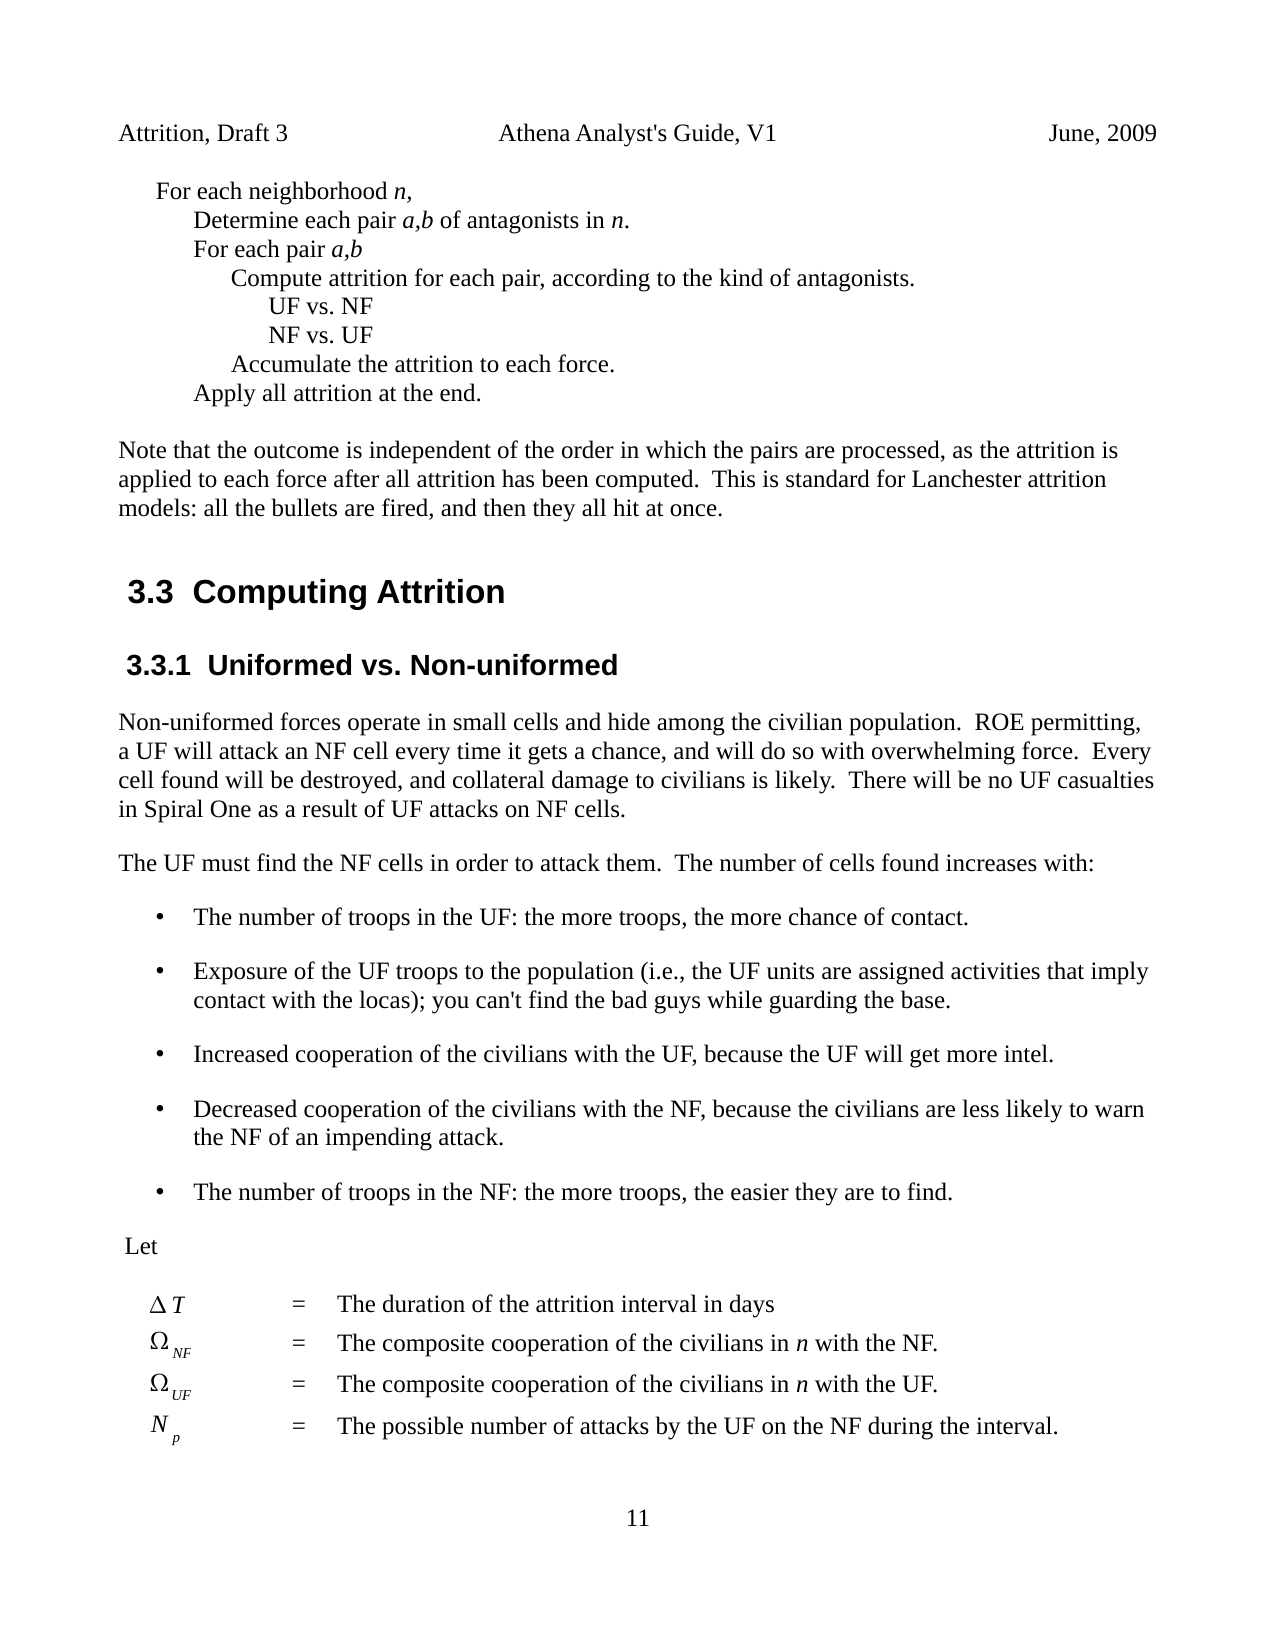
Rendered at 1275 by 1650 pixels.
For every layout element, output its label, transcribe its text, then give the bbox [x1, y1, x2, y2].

text Note that the outcome is independent of the order in which the pairs are processed, as the attrition is applied to each force after all attrition has been computed. This is standard for Lanchester attrition models: all the bullets are fired, and then they all hit at once. [118, 435, 1157, 521]
list The number of troops in the UF: the more troops, the more chance of contact. [156, 902, 1157, 931]
text Let [118, 1231, 1157, 1260]
text UF vs. NF [268, 291, 1157, 320]
text NF vs. UF [268, 320, 1157, 349]
list The number of troops in the NF: the more troops, the easier they are to find. [156, 1177, 1157, 1206]
text = The possible number of attacks by the UF on the NF during the interval. [149, 1404, 1157, 1446]
text = The composite cooperation of the civilians in n with the UF. [149, 1363, 1157, 1404]
text For each neighborhood n, [156, 176, 1157, 205]
text Accumulate the attrition to each force. [118, 349, 1157, 378]
text For each pair a,b [193, 234, 1157, 263]
text Apply all attrition at the end. [193, 378, 1157, 406]
text = The duration of the attrition interval in days [149, 1285, 1157, 1321]
subtitle Computing Attrition [118, 572, 1157, 610]
text The UF must find the NF cells in order to attack them. The number of cells found increases with: [118, 848, 1157, 877]
text Determine each pair a,b of antagonists in n. [193, 205, 1157, 234]
text Compute attrition for each pair, according to the kind of antagonists. [231, 263, 1157, 291]
text Non-uniformed forces operate in small cells and hide among the civilian population. ROE permitting, a UF will attack an NF cell every time it gets a chance, and will do so with overwhelming force. Every cell found will be destroyed, and collateral damage to civilians is likely. There will be no UF casualties in Spiral One as a result of UF attacks on NF cells. [118, 707, 1157, 822]
list Exposure of the UF troops to the population (i.e., the UF units are assigned activities that imply contact with the locas); you can't find the bad guys while guarding the base. [156, 956, 1157, 1014]
subtitle Uniformed vs. Non-uniformed [118, 648, 1157, 682]
text = The composite cooperation of the civilians in n with the NF. [149, 1321, 1157, 1363]
list Decreased cooperation of the civilians with the NF, because the civilians are less likely to warn the NF of an impending attack. [156, 1094, 1157, 1151]
list Increased cooperation of the civilians with the UF, because the UF will get more intel. [156, 1039, 1157, 1068]
